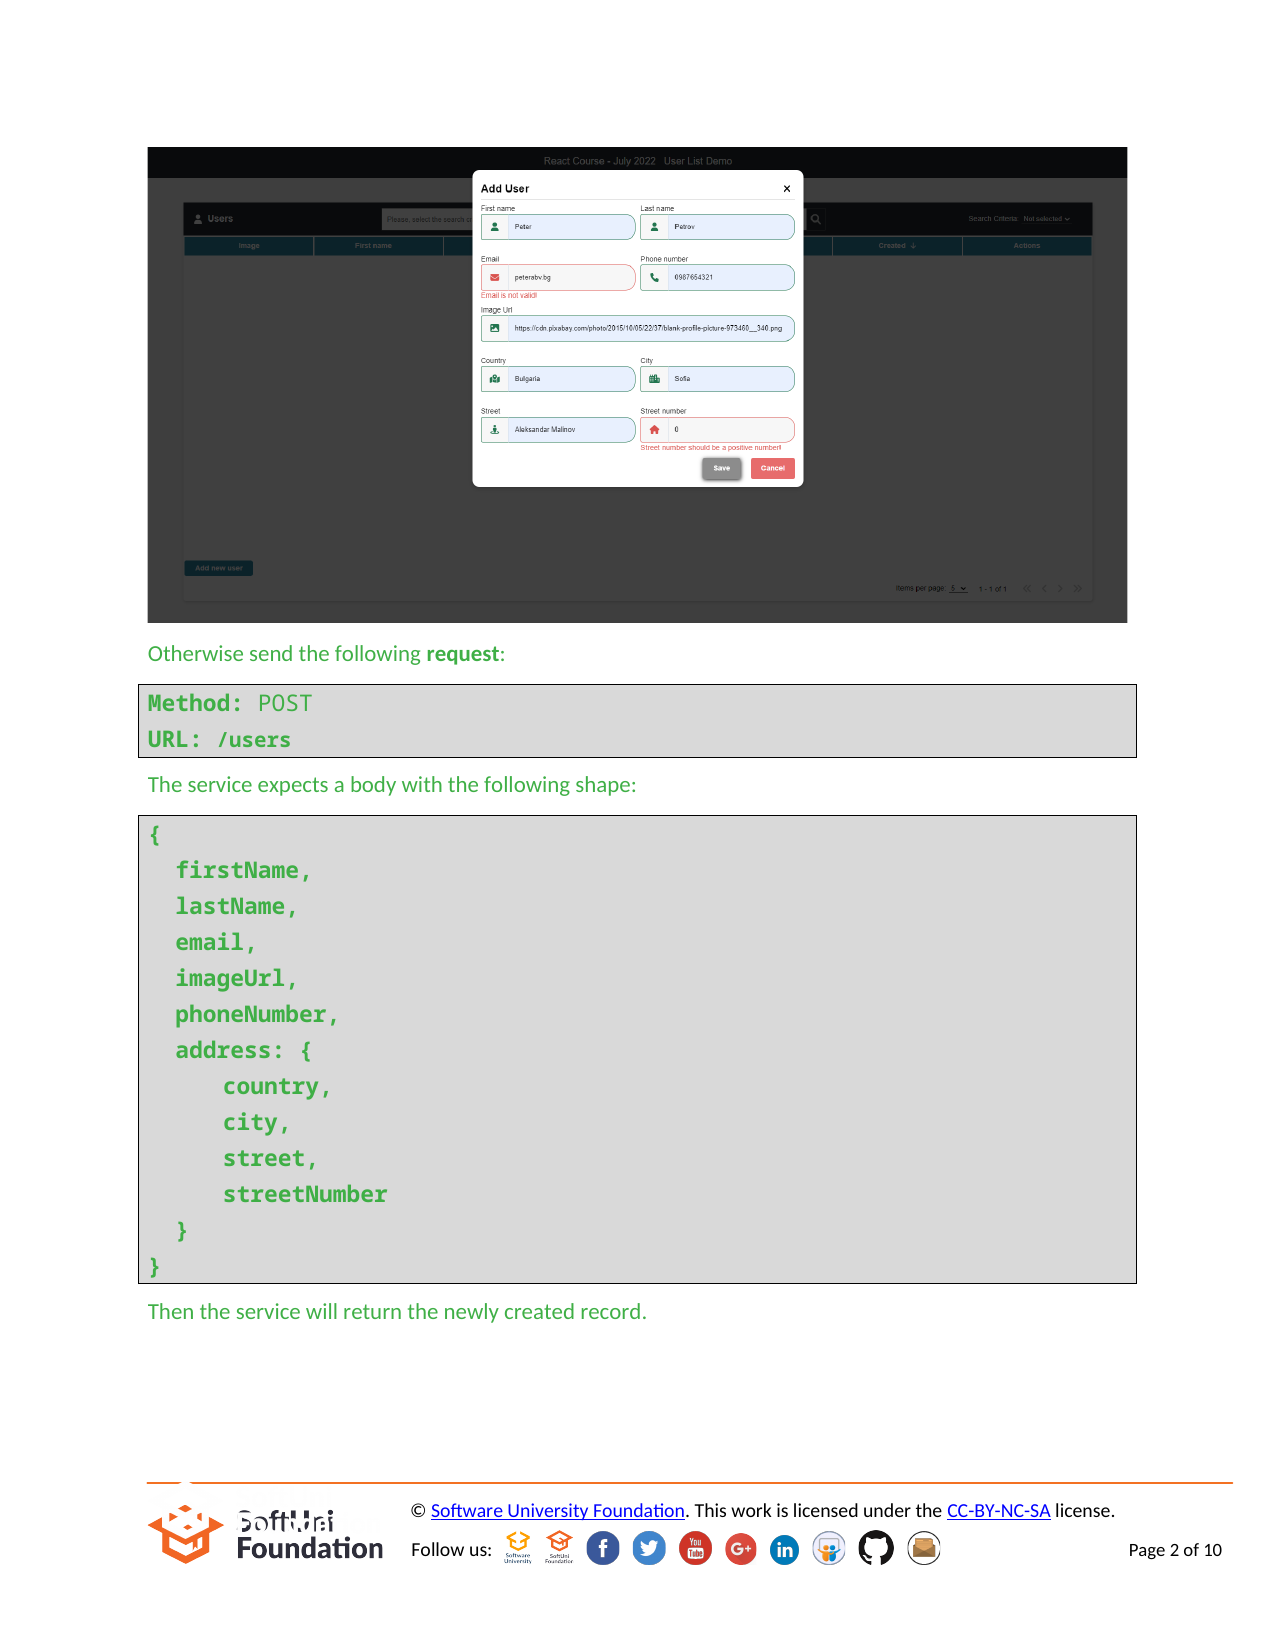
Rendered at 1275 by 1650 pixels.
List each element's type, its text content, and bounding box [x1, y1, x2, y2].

picture [812, 1531, 846, 1565]
text Method: POST [139, 685, 1136, 718]
text country, [139, 1067, 1136, 1101]
text street, [139, 1139, 1136, 1173]
picture [770, 1556, 778, 1565]
text { [139, 816, 1136, 850]
picture [907, 1531, 941, 1565]
text The service expects a body with the following shape: [148, 771, 1127, 799]
text email, [139, 923, 1136, 957]
picture [504, 1531, 532, 1565]
text phoneNumber, [139, 995, 1136, 1029]
picture [770, 1535, 778, 1544]
picture [725, 1533, 757, 1565]
text imageUrl, [139, 959, 1136, 993]
picture [586, 1531, 620, 1565]
picture [783, 1547, 792, 1556]
picture [147, 147, 1128, 623]
picture [858, 1530, 894, 1565]
text city, [139, 1103, 1136, 1137]
text Then the service will return the newly created record. [148, 1297, 1127, 1325]
text } [139, 1211, 1136, 1245]
text streetNumber [139, 1175, 1136, 1209]
text Otherwise send the following request: [148, 639, 1127, 667]
text } [139, 1247, 1136, 1283]
picture [679, 1531, 712, 1565]
text URL: /users [139, 720, 1136, 757]
picture [632, 1531, 666, 1565]
text lastName, [139, 887, 1136, 922]
picture [545, 1530, 574, 1565]
text address: { [139, 1031, 1136, 1065]
picture [791, 1556, 799, 1565]
text firstName, [139, 851, 1136, 886]
picture [791, 1535, 799, 1544]
picture [147, 1480, 383, 1564]
